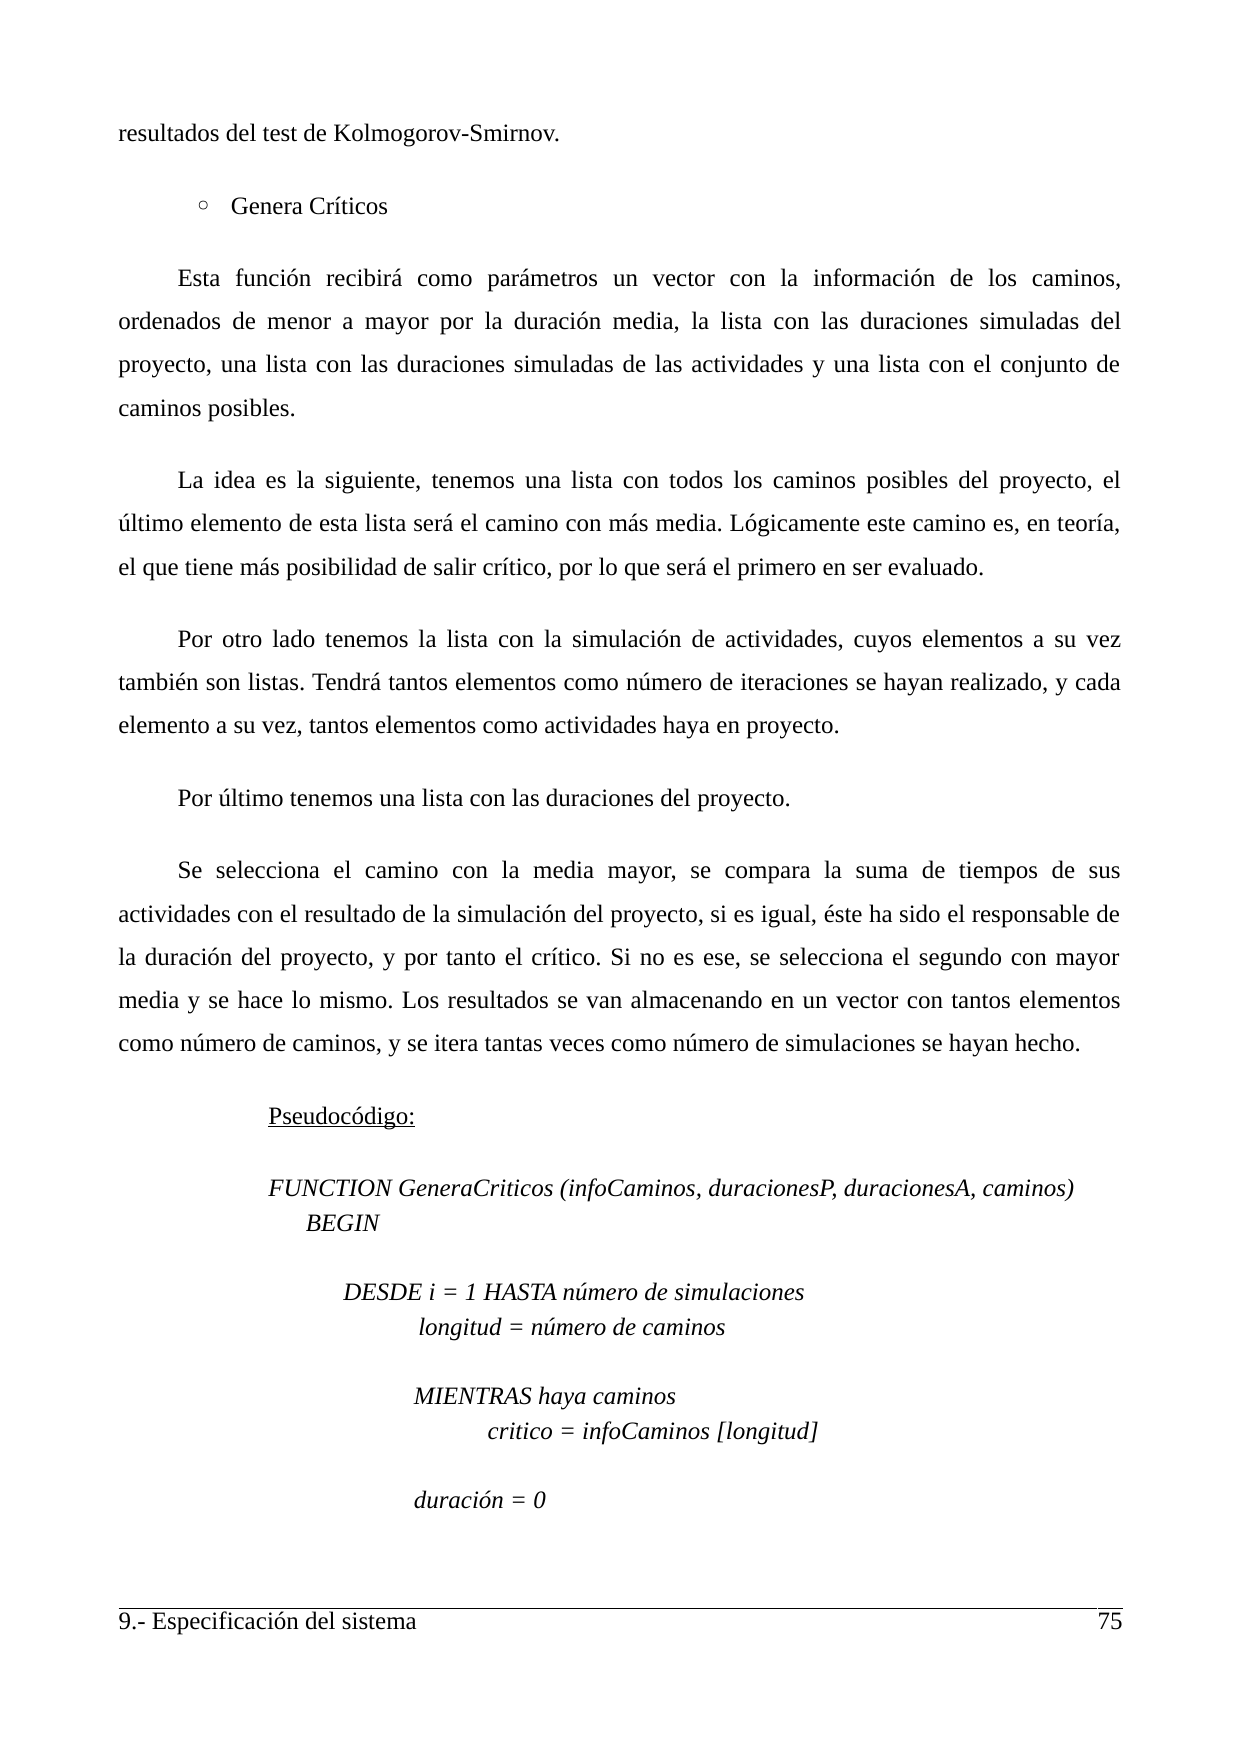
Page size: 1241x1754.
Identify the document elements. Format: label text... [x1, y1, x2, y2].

text critico = infoCaminos [longitud] [118, 1416, 1122, 1445]
text duración = 0 [118, 1486, 1122, 1514]
list BEGIN [268, 1208, 1122, 1237]
text Esta función recibirá como parámetros un vector con la información de los caminos, ordenados de menor a mayor por la duración media, la lista con las duraciones simuladas del proyecto, una lista con las duraciones simuladas de las actividades y una lista con el conjunto de caminos posibles. [118, 263, 1122, 421]
list FUNCTION GeneraCriticos (infoCaminos, duracionesP, duracionesA, caminos) [231, 1173, 1122, 1202]
text MIENTRAS haya caminos [118, 1381, 1122, 1410]
list Pseudocódigo: [231, 1101, 1122, 1129]
text Por último tenemos una lista con las duraciones del proyecto. [118, 783, 1122, 812]
text resultados del test de Kolmogorov-Smirnov. [118, 118, 1122, 147]
list DESDE i = 1 HASTA número de simulaciones [306, 1277, 1122, 1306]
text Se selecciona el camino con la media mayor, se compara la suma de tiempos de sus actividades con el resultado de la simulación del proyecto, si es igual, éste ha sido el responsable de la duración del proyecto, y por tanto el crítico. Si no es ese, se selecciona el segundo con mayor media y se hace lo mismo. Los resultados se van almacenando en un vector con tantos elementos como número de caminos, y se itera tantas veces como número de simulaciones se hayan hecho. [118, 856, 1122, 1057]
list longitud = número de caminos [381, 1312, 1122, 1341]
text La idea es la siguiente, tenemos una lista con todos los caminos posibles del proyecto, el último elemento de esta lista será el camino con más media. Lógicamente este camino es, en teoría, el que tiene más posibilidad de salir crítico, por lo que será el primero en ser evaluado. [118, 465, 1122, 580]
text Por otro lado tenemos la lista con la simulación de actividades, cuyos elementos a su vez también son listas. Tendrá tantos elementos como número de iteraciones se hayan realizado, y cada elemento a su vez, tantos elementos como actividades haya en proyecto. [118, 624, 1122, 739]
list Genera Críticos [193, 191, 1122, 219]
